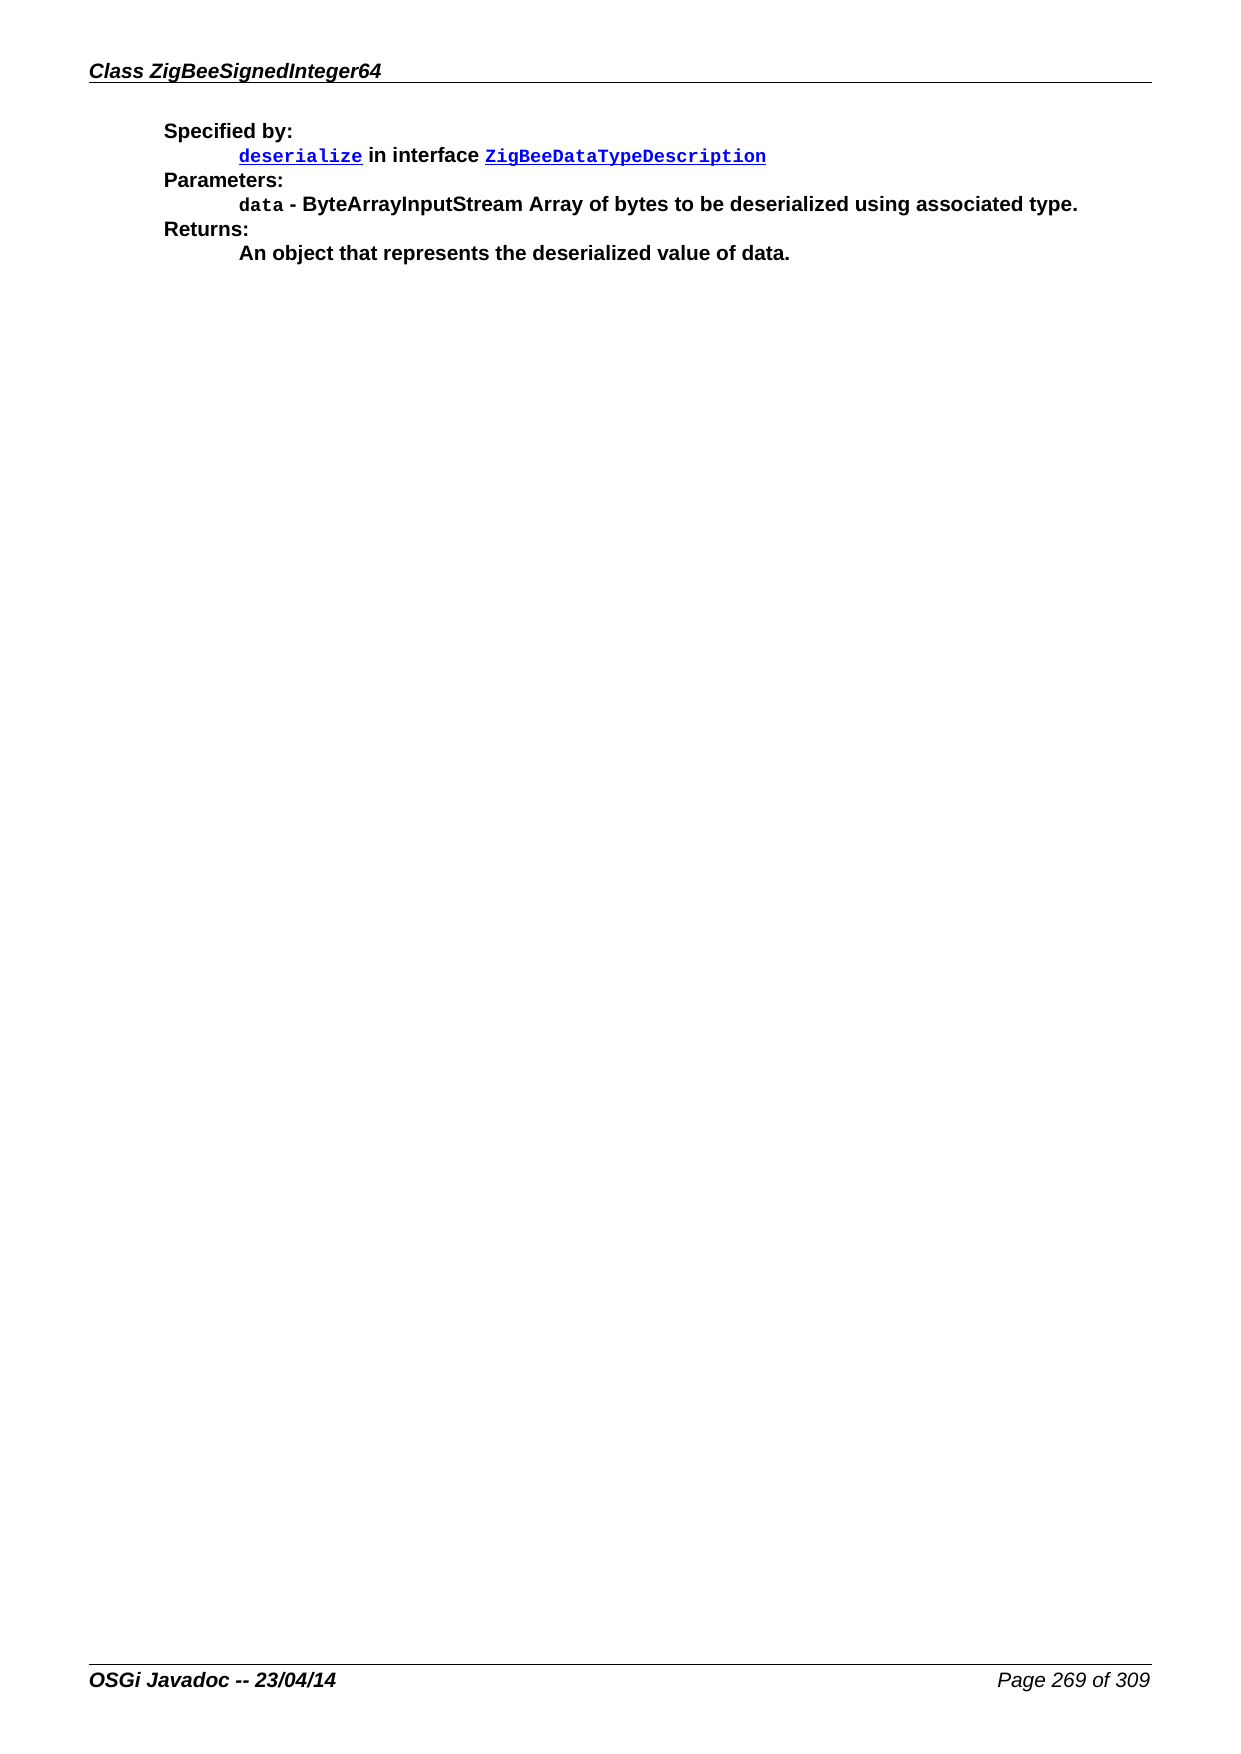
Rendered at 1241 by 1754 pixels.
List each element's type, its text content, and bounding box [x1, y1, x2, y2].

text deserialize in interface ZigBeeDataTypeDescription [238, 142, 1152, 168]
text data - ByteArrayInputStream Array of bytes to be deserialized using associated type. [238, 192, 1152, 217]
text Returns: [163, 217, 1152, 241]
text An object that represents the deserialized value of data. [238, 241, 1152, 265]
text Specified by: [163, 118, 1152, 142]
text Parameters: [163, 168, 1152, 192]
